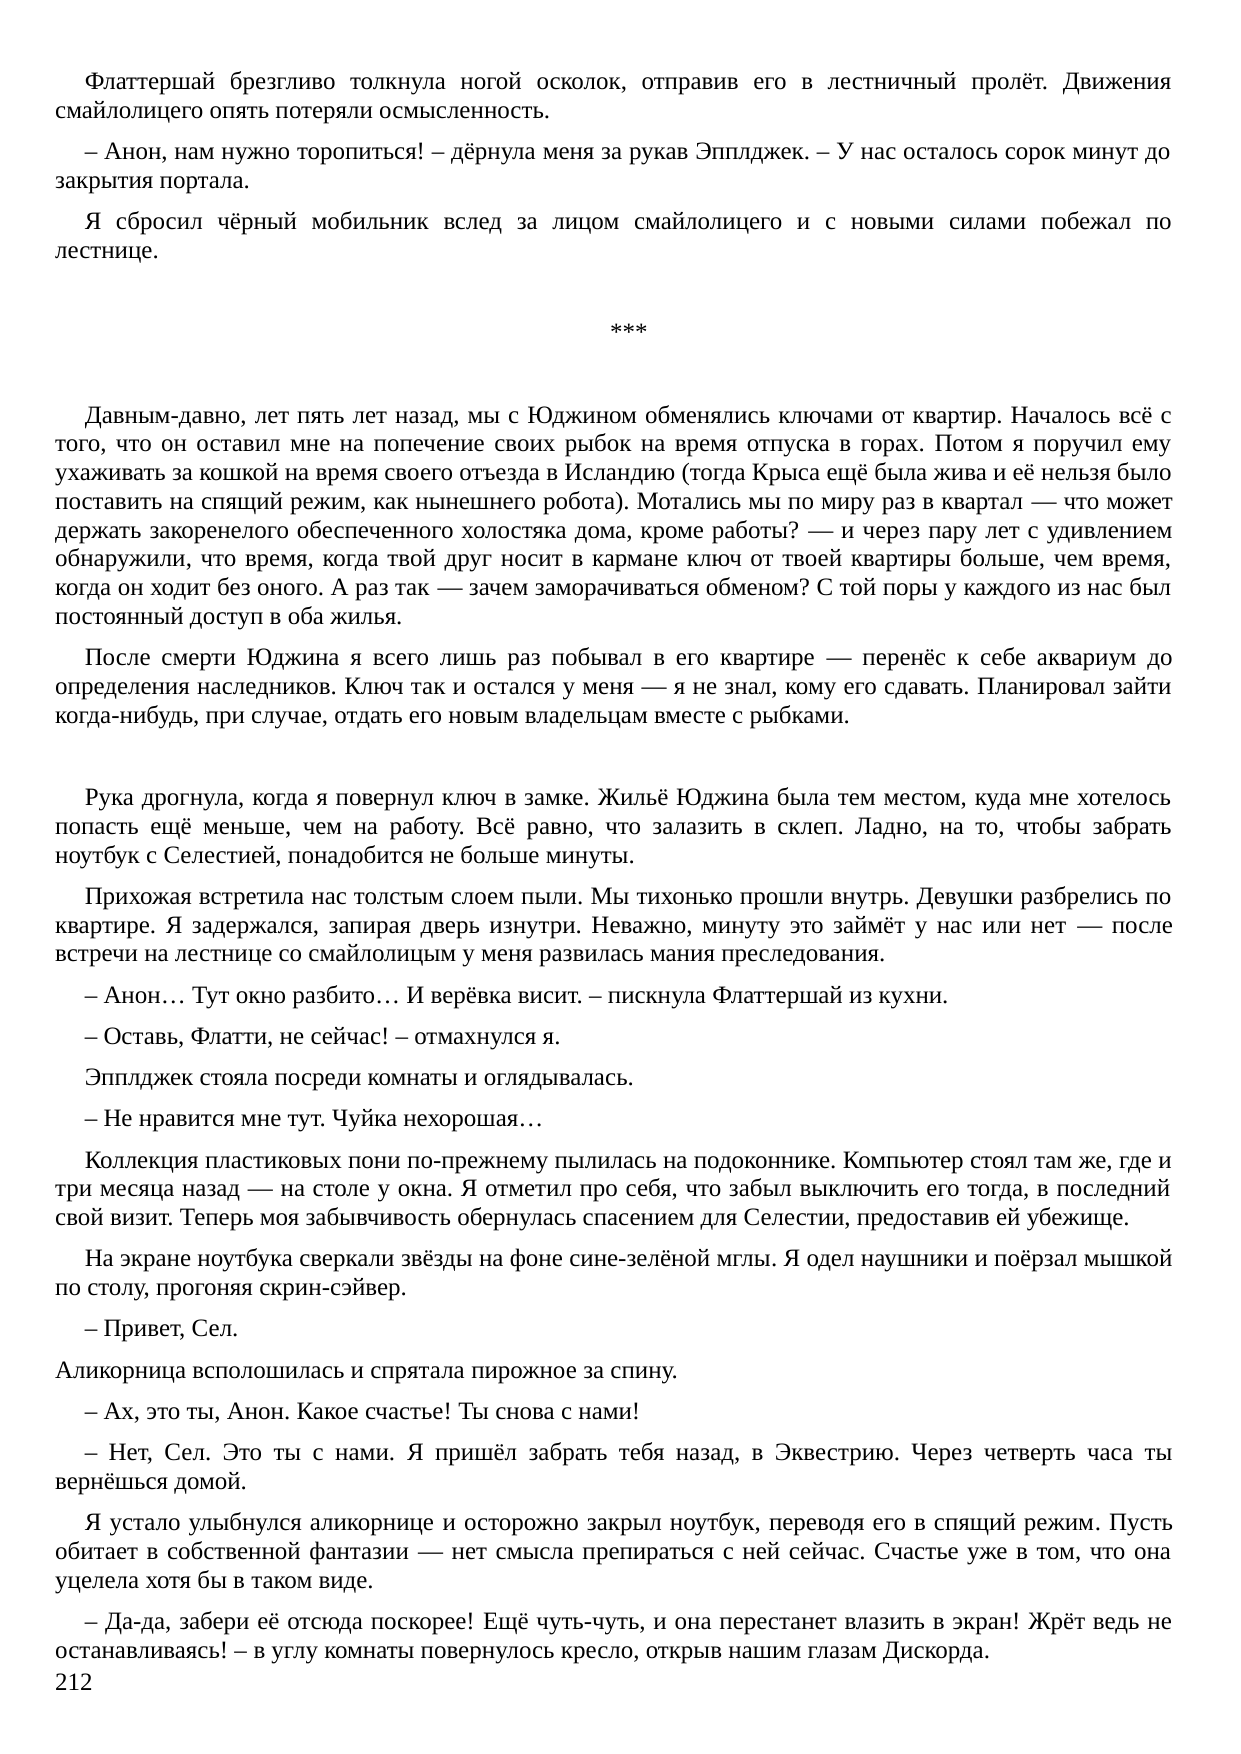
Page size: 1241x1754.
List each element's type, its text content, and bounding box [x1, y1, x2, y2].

text На экране ноутбука сверкали звёзды на фоне сине-зелёной мглы. Я одел наушники и поёрзал мышкой по столу, прогоняя скрин-сэйвер. [55, 1243, 1173, 1301]
text – Анон, нам нужно торопиться! – дёрнула меня за рукав Эпплджек. – У нас осталось сорок минут до закрытия портала. [55, 136, 1173, 193]
text Рука дрогнула, когда я повернул ключ в замке. Жильё Юджина была тем местом, куда мне хотелось попасть ещё меньше, чем на работу. Всё равно, что залазить в склеп. Ладно, на то, чтобы забрать ноутбук с Селестией, понадобится не больше минуты. [55, 782, 1173, 868]
text *** [55, 317, 1173, 346]
text Флаттершай брезгливо толкнула ногой осколок, отправив его в лестничный пролёт. Движения смайлолицего опять потеряли осмысленность. [55, 66, 1173, 123]
text Я сбросил чёрный мобильник вслед за лицом смайлолицего и с новыми силами побежал по лестнице. [55, 206, 1173, 263]
text – Ах, это ты, Анон. Какое счастье! Ты снова с нами! [55, 1396, 1173, 1425]
text – Нет, Сел. Это ты с нами. Я пришёл забрать тебя назад, в Эквестрию. Через четверть часа ты вернёшься домой. [55, 1437, 1173, 1495]
text – Оставь, Флатти, не сейчас! – отмахнулся я. [55, 1021, 1173, 1050]
text – Анон… Тут окно разбито… И верёвка висит. – пискнула Флаттершай из кухни. [55, 980, 1173, 1008]
text Давным-давно, лет пять лет назад, мы с Юджином обменялись ключами от квартир. Началось всё с того, что он оставил мне на попечение своих рыбок на время отпуска в горах. Потом я поручил ему ухаживать за кошкой на время своего отъезда в Исландию (тогда Крыса ещё была жива и её нельзя было поставить на спящий режим, как нынешнего робота). Мотались мы по миру раз в квартал — что может держать закоренелого обеспеченного холостяка дома, кроме работы? — и через пару лет с удивлением обнаружили, что время, когда твой друг носит в кармане ключ от твоей квартиры больше, чем время, когда он ходит без оного. А раз так — зачем заморачиваться обменом? С той поры у каждого из нас был постоянный доступ в оба жилья. [55, 400, 1173, 630]
text Эпплджек стояла посреди комнаты и оглядывалась. [55, 1062, 1173, 1091]
text Прихожая встретила нас толстым слоем пыли. Мы тихонько прошли внутрь. Девушки разбрелись по квартире. Я задержался, запирая дверь изнутри. Неважно, минуту это займёт у нас или нет — после встречи на лестнице со смайлолицым у меня развилась мания преследования. [55, 881, 1173, 967]
text После смерти Юджина я всего лишь раз побывал в его квартире — перенёс к себе аквариум до определения наследников. Ключ так и остался у меня — я не знал, кому его сдавать. Планировал зайти когда-нибудь, при случае, отдать его новым владельцам вместе с рыбками. [55, 642, 1173, 728]
text – Привет, Сел. [55, 1313, 1173, 1342]
text Я устало улыбнулся аликорнице и осторожно закрыл ноутбук, переводя его в спящий режим. Пусть обитает в собственной фантазии — нет смысла препираться с ней сейчас. Счастье уже в том, что она уцелела хотя бы в таком виде. [55, 1507, 1173, 1593]
text Коллекция пластиковых пони по-прежнему пылилась на подоконнике. Компьютер стоял там же, где и три месяца назад — на столе у окна. Я отметил про себя, что забыл выключить его тогда, в последний свой визит. Теперь моя забывчивость обернулась спасением для Селестии, предоставив ей убежище. [55, 1145, 1173, 1231]
text Аликорница всполошилась и спрятала пирожное за спину. [55, 1355, 1173, 1383]
text – Да-да, забери её отсюда поскорее! Ещё чуть-чуть, и она перестанет влазить в экран! Жрёт ведь не останавливаясь! – в углу комнаты повернулось кресло, открыв нашим глазам Дискорда. [55, 1606, 1173, 1663]
text – Не нравится мне тут. Чуйка нехорошая… [55, 1103, 1173, 1132]
